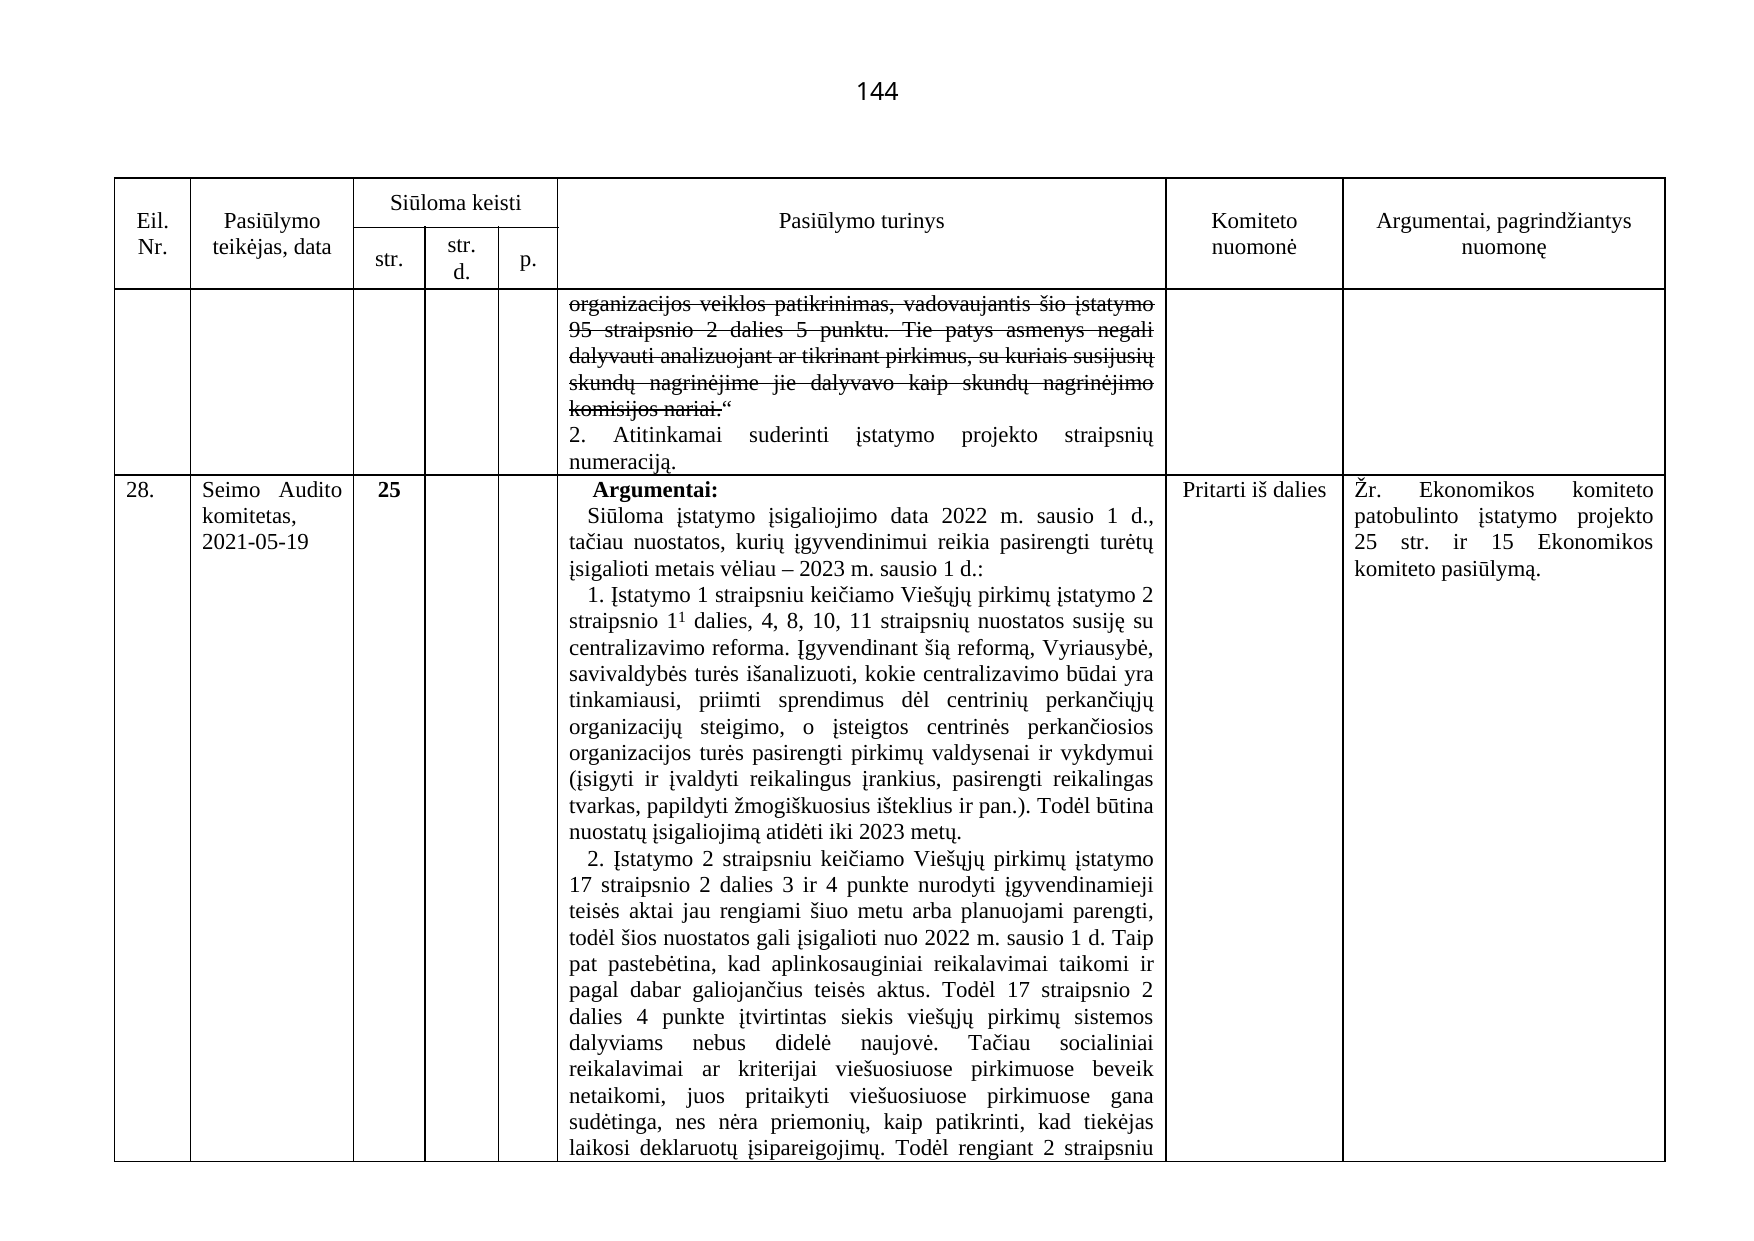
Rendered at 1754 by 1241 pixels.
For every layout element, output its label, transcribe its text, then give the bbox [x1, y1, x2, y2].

table_cell p. [499, 228, 557, 288]
table_header Pasiūlymo turinys [558, 179, 1165, 288]
table_cell str. [354, 228, 424, 288]
table_header Siūloma keisti [354, 179, 557, 226]
table_header Argumentai, pagrindžiantys nuomonę [1344, 179, 1664, 288]
table_cell 28. [115, 476, 190, 1161]
table_cell str. d. [426, 228, 498, 288]
table_header Komiteto nuomonė [1167, 179, 1342, 288]
table_cell Pritarti iš dalies [1167, 476, 1342, 1161]
table_cell 25 [354, 476, 424, 1161]
table_cell [191, 290, 353, 474]
table_cell [499, 290, 557, 474]
table_cell [1344, 290, 1664, 474]
table_cell Seimo Audito komitetas, 2021-05-19 [191, 476, 353, 1161]
table_cell [115, 290, 190, 474]
table_cell organizacijos veiklos patikrinimas, vadovaujantis šio įstatymo 95 straipsnio 2 dalies 5 punktu. Tie patys asmenys negali dalyvauti analizuojant ar tikrinant pirkimus, su kuriais susijusių skundų nagrinėjime jie dalyvavo kaip skundų nagrinėjimo komisijos nariai.“ 2. Atitinkamai suderinti įstatymo projekto straipsnių numeraciją. [558, 290, 1165, 474]
table_cell [354, 290, 424, 474]
table_header Pasiūlymo teikėjas, data [191, 179, 353, 288]
table_cell Argumentai: Siūloma įstatymo įsigaliojimo data 2022 m. sausio 1 d., tačiau nuostatos, kurių įgyvendinimui reikia pasirengti turėtų įsigalioti metais vėliau – 2023 m. sausio 1 d.: 1. Įstatymo 1 straipsniu keičiamo Viešųjų pirkimų įstatymo 2 straipsnio 11 dalies, 4, 8, 10, 11 straipsnių nuostatos susiję su centralizavimo reforma. Įgyvendinant šią reformą, Vyriausybė, savivaldybės turės išanalizuoti, kokie centralizavimo būdai yra tinkamiausi, priimti sprendimus dėl centrinių perkančiųjų organizacijų steigimo, o įsteigtos centrinės perkančiosios organizacijos turės pasirengti pirkimų valdysenai ir vykdymui (įsigyti ir įvaldyti reikalingus įrankius, pasirengti reikalingas tvarkas, papildyti žmogiškuosius išteklius ir pan.). Todėl būtina nuostatų įsigaliojimą atidėti iki 2023 metų. 2. Įstatymo 2 straipsniu keičiamo Viešųjų pirkimų įstatymo 17 straipsnio 2 dalies 3 ir 4 punkte nurodyti įgyvendinamieji teisės aktai jau rengiami šiuo metu arba planuojami parengti, todėl šios nuostatos gali įsigalioti nuo 2022 m. sausio 1 d. Taip pat pastebėtina, kad aplinkosauginiai reikalavimai taikomi ir pagal dabar galiojančius teisės aktus. Todėl 17 straipsnio 2 dalies 4 punkte įtvirtintas siekis viešųjų pirkimų sistemos dalyviams nebus didelė naujovė. Tačiau socialiniai reikalavimai ar kriterijai viešuosiuose pirkimuose beveik netaikomi, juos pritaikyti viešuosiuose pirkimuose gana sudėtinga, nes nėra priemonių, kaip patikrinti, kad tiekėjas laikosi deklaruotų įsipareigojimų. Todėl rengiant 2 straipsniu [558, 476, 1165, 1161]
table_cell [499, 476, 557, 1161]
table_cell [426, 476, 498, 1161]
table_cell [1167, 290, 1342, 474]
table_header Eil. Nr. [115, 179, 190, 288]
table_cell [426, 290, 498, 474]
table_cell Žr. Ekonomikos komiteto patobulinto įstatymo projekto 25 str. ir 15 Ekonomikos komiteto pasiūlymą. [1344, 476, 1664, 1161]
